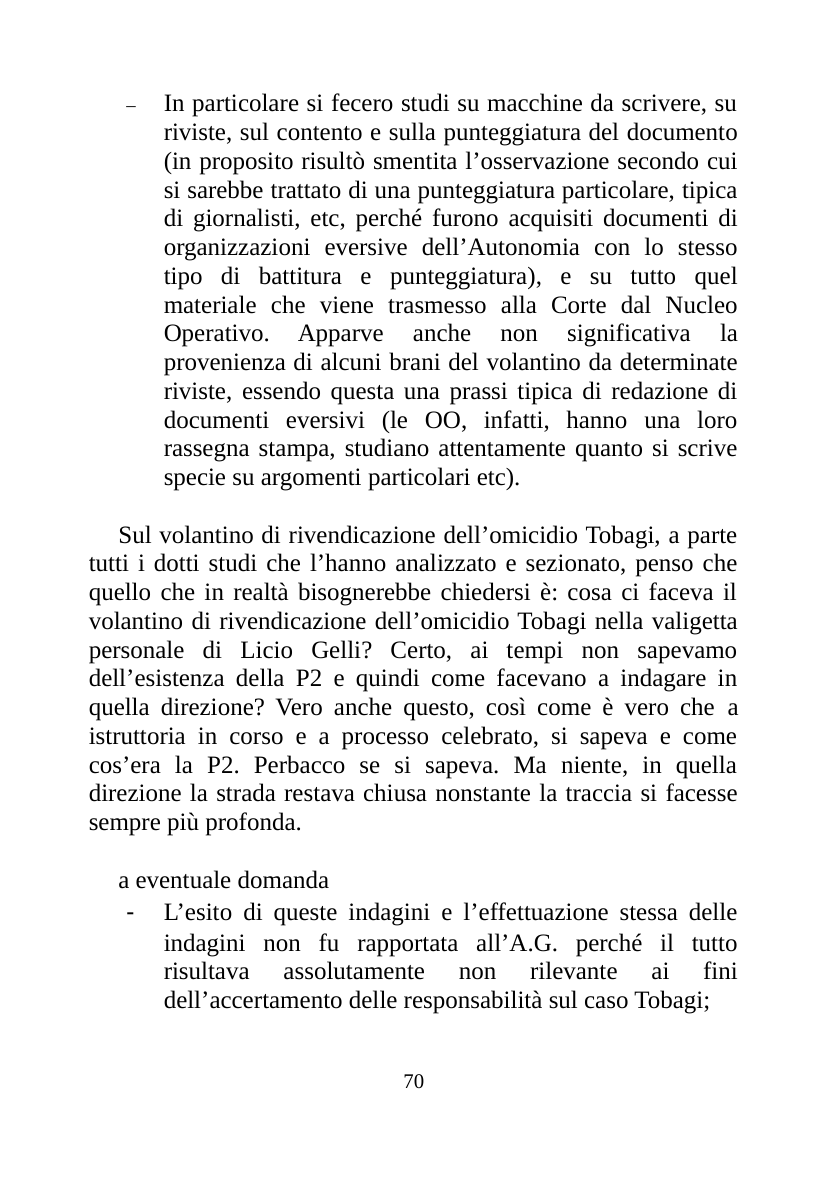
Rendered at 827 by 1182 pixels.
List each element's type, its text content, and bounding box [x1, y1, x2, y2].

list L’esito di queste indagini e l’effettuazione stessa delle indagini non fu rapportata all’A.G. perché il tutto risultava assolutamente non rilevante ai fini dell’accertamento delle responsabilità sul caso Tobagi; [126, 893, 738, 1014]
text a eventuale domanda [88, 865, 738, 893]
text Sul volantino di rivendicazione dell’omicidio Tobagi, a parte tutti i dotti studi che l’hanno analizzato e sezionato, penso che quello che in realtà bisognerebbe chiedersi è: cosa ci faceva il volantino di rivendicazione dell’omicidio Tobagi nella valigetta personale di Licio Gelli? Certo, ai tempi non sapevamo dell’esistenza della P2 e quindi come facevano a indagare in quella direzione? Vero anche questo, così come è vero che a istruttoria in corso e a processo celebrato, si sapeva e come cos’era la P2. Perbacco se si sapeva. Ma niente, in quella direzione la strada restava chiusa nonstante la traccia si facesse sempre più profonda. [88, 520, 738, 836]
